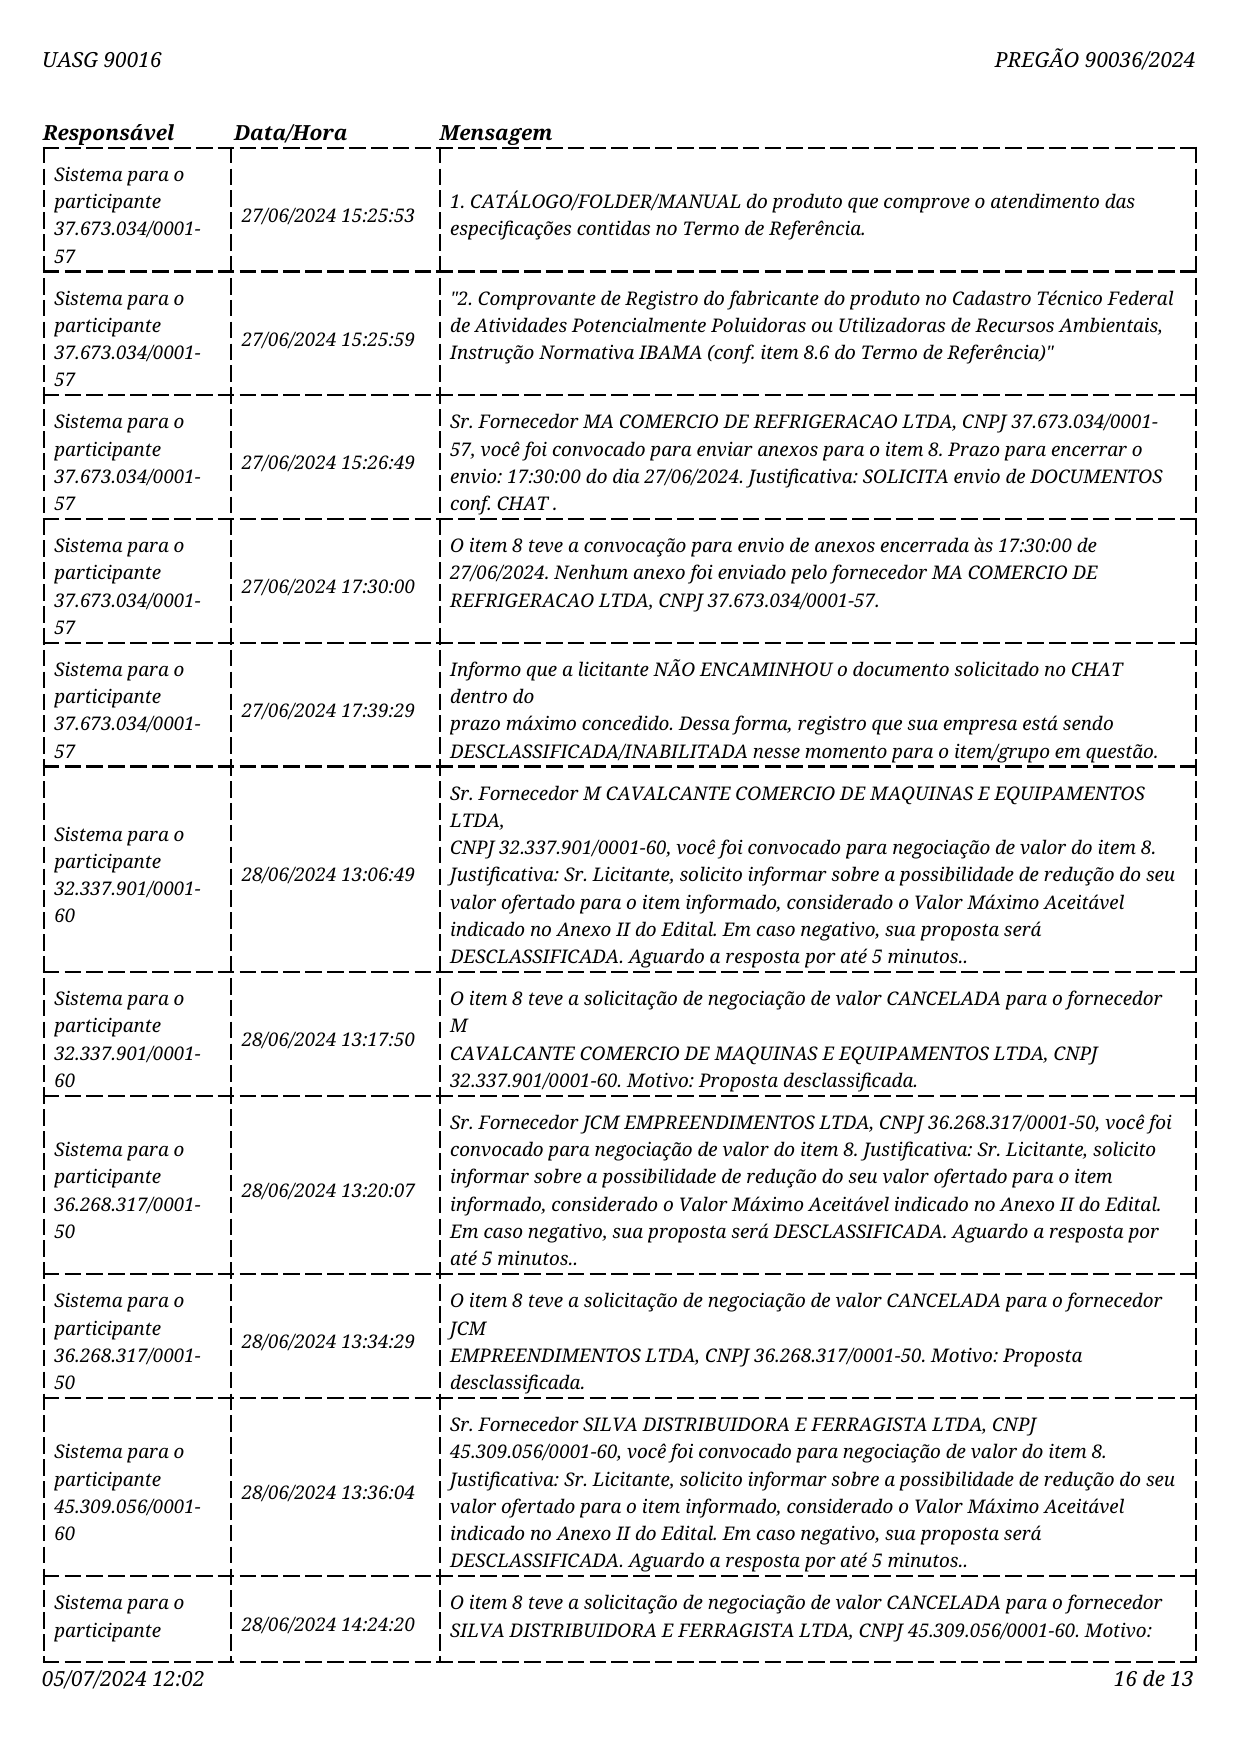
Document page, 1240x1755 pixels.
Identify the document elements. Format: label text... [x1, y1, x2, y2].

table_cell O item 8 teve a solicitação de negociação de valor CANCELADA para o fornecedor SILVA DISTRIBUIDORA E FERRAGISTA LTDA, CNPJ 45.309.056/0001-60. Motivo: [440, 1575, 1196, 1661]
table_cell Sistema para o participante 45.309.056/0001-60 [44, 1397, 231, 1575]
table_cell 28/06/2024 13:06:49 [231, 765, 439, 971]
table_cell "2. Comprovante de Registro do fabricante do produto no Cadastro Técnico Federal de Atividades Potencialmente Poluidoras ou Utilizadoras de Recursos Ambientais, Instrução Normativa IBAMA (conf. item 8.6 do Termo de Referência)" [440, 270, 1196, 394]
table_header 27/06/2024 15:25:53 [231, 147, 439, 270]
table_cell Informo que a licitante NÃO ENCAMINHOU o documento solicitado no CHAT dentro do prazo máximo concedido. Dessa forma, registro que sua empresa está sendo DESCLASSIFICADA/INABILITADA nesse momento para o item/grupo em questão. [440, 642, 1196, 765]
table_cell Sistema para o participante 32.337.901/0001-60 [44, 971, 231, 1095]
table_cell 27/06/2024 15:26:49 [231, 394, 439, 518]
table_cell 28/06/2024 13:17:50 [231, 971, 439, 1095]
table_header 1. CATÁLOGO/FOLDER/MANUAL do produto que comprove o atendimento das especificações contidas no Termo de Referência. [440, 147, 1196, 270]
table_cell 28/06/2024 13:36:04 [231, 1397, 439, 1575]
table_cell Sr. Fornecedor JCM EMPREENDIMENTOS LTDA, CNPJ 36.268.317/0001-50, você foi convocado para negociação de valor do item 8. Justificativa: Sr. Licitante, solicito informar sobre a possibilidade de redução do seu valor ofertado para o item informado, considerado o Valor Máximo Aceitável indicado no Anexo II do Edital. Em caso negativo, sua proposta será DESCLASSIFICADA. Aguardo a resposta por até 5 minutos.. [440, 1095, 1196, 1273]
table_cell 28/06/2024 13:34:29 [231, 1273, 439, 1397]
table_cell O item 8 teve a solicitação de negociação de valor CANCELADA para o fornecedor JCM EMPREENDIMENTOS LTDA, CNPJ 36.268.317/0001-50. Motivo: Proposta desclassificada. [440, 1273, 1196, 1397]
table_cell 27/06/2024 17:39:29 [231, 642, 439, 765]
table_cell Sistema para o participante 37.673.034/0001-57 [44, 270, 231, 394]
table_cell 28/06/2024 13:20:07 [231, 1095, 439, 1273]
table_cell Sistema para o participante 36.268.317/0001-50 [44, 1273, 231, 1397]
table_cell 27/06/2024 17:30:00 [231, 518, 439, 642]
table_cell Sistema para o participante 37.673.034/0001-57 [44, 518, 231, 642]
table_cell Sistema para o participante 36.268.317/0001-50 [44, 1095, 231, 1273]
table_cell 27/06/2024 15:25:59 [231, 270, 439, 394]
table_cell Sistema para o participante 37.673.034/0001-57 [44, 642, 231, 765]
table_cell 28/06/2024 14:24:20 [231, 1575, 439, 1661]
table_cell Sr. Fornecedor M CAVALCANTE COMERCIO DE MAQUINAS E EQUIPAMENTOS LTDA, CNPJ 32.337.901/0001-60, você foi convocado para negociação de valor do item 8. Justificativa: Sr. Licitante, solicito informar sobre a possibilidade de redução do seu valor ofertado para o item informado, considerado o Valor Máximo Aceitável indicado no Anexo II do Edital. Em caso negativo, sua proposta será DESCLASSIFICADA. Aguardo a resposta por até 5 minutos.. [440, 765, 1196, 971]
table_cell Sr. Fornecedor MA COMERCIO DE REFRIGERACAO LTDA, CNPJ 37.673.034/0001-57, você foi convocado para enviar anexos para o item 8. Prazo para encerrar o envio: 17:30:00 do dia 27/06/2024. Justificativa: SOLICITA envio de DOCUMENTOS conf. CHAT . [440, 394, 1196, 518]
table_cell O item 8 teve a solicitação de negociação de valor CANCELADA para o fornecedor M CAVALCANTE COMERCIO DE MAQUINAS E EQUIPAMENTOS LTDA, CNPJ 32.337.901/0001-60. Motivo: Proposta desclassificada. [440, 971, 1196, 1095]
table_cell O item 8 teve a convocação para envio de anexos encerrada às 17:30:00 de 27/06/2024. Nenhum anexo foi enviado pelo fornecedor MA COMERCIO DE REFRIGERACAO LTDA, CNPJ 37.673.034/0001-57. [440, 518, 1196, 642]
table_cell Sistema para o participante 37.673.034/0001-57 [44, 394, 231, 518]
table_header Sistema para o participante 37.673.034/0001-57 [44, 147, 231, 270]
table_cell Sr. Fornecedor SILVA DISTRIBUIDORA E FERRAGISTA LTDA, CNPJ 45.309.056/0001-60, você foi convocado para negociação de valor do item 8. Justificativa: Sr. Licitante, solicito informar sobre a possibilidade de redução do seu valor ofertado para o item informado, considerado o Valor Máximo Aceitável indicado no Anexo II do Edital. Em caso negativo, sua proposta será DESCLASSIFICADA. Aguardo a resposta por até 5 minutos.. [440, 1397, 1196, 1575]
table_cell Sistema para o participante [44, 1575, 231, 1661]
table_cell Sistema para o participante 32.337.901/0001-60 [44, 765, 231, 971]
